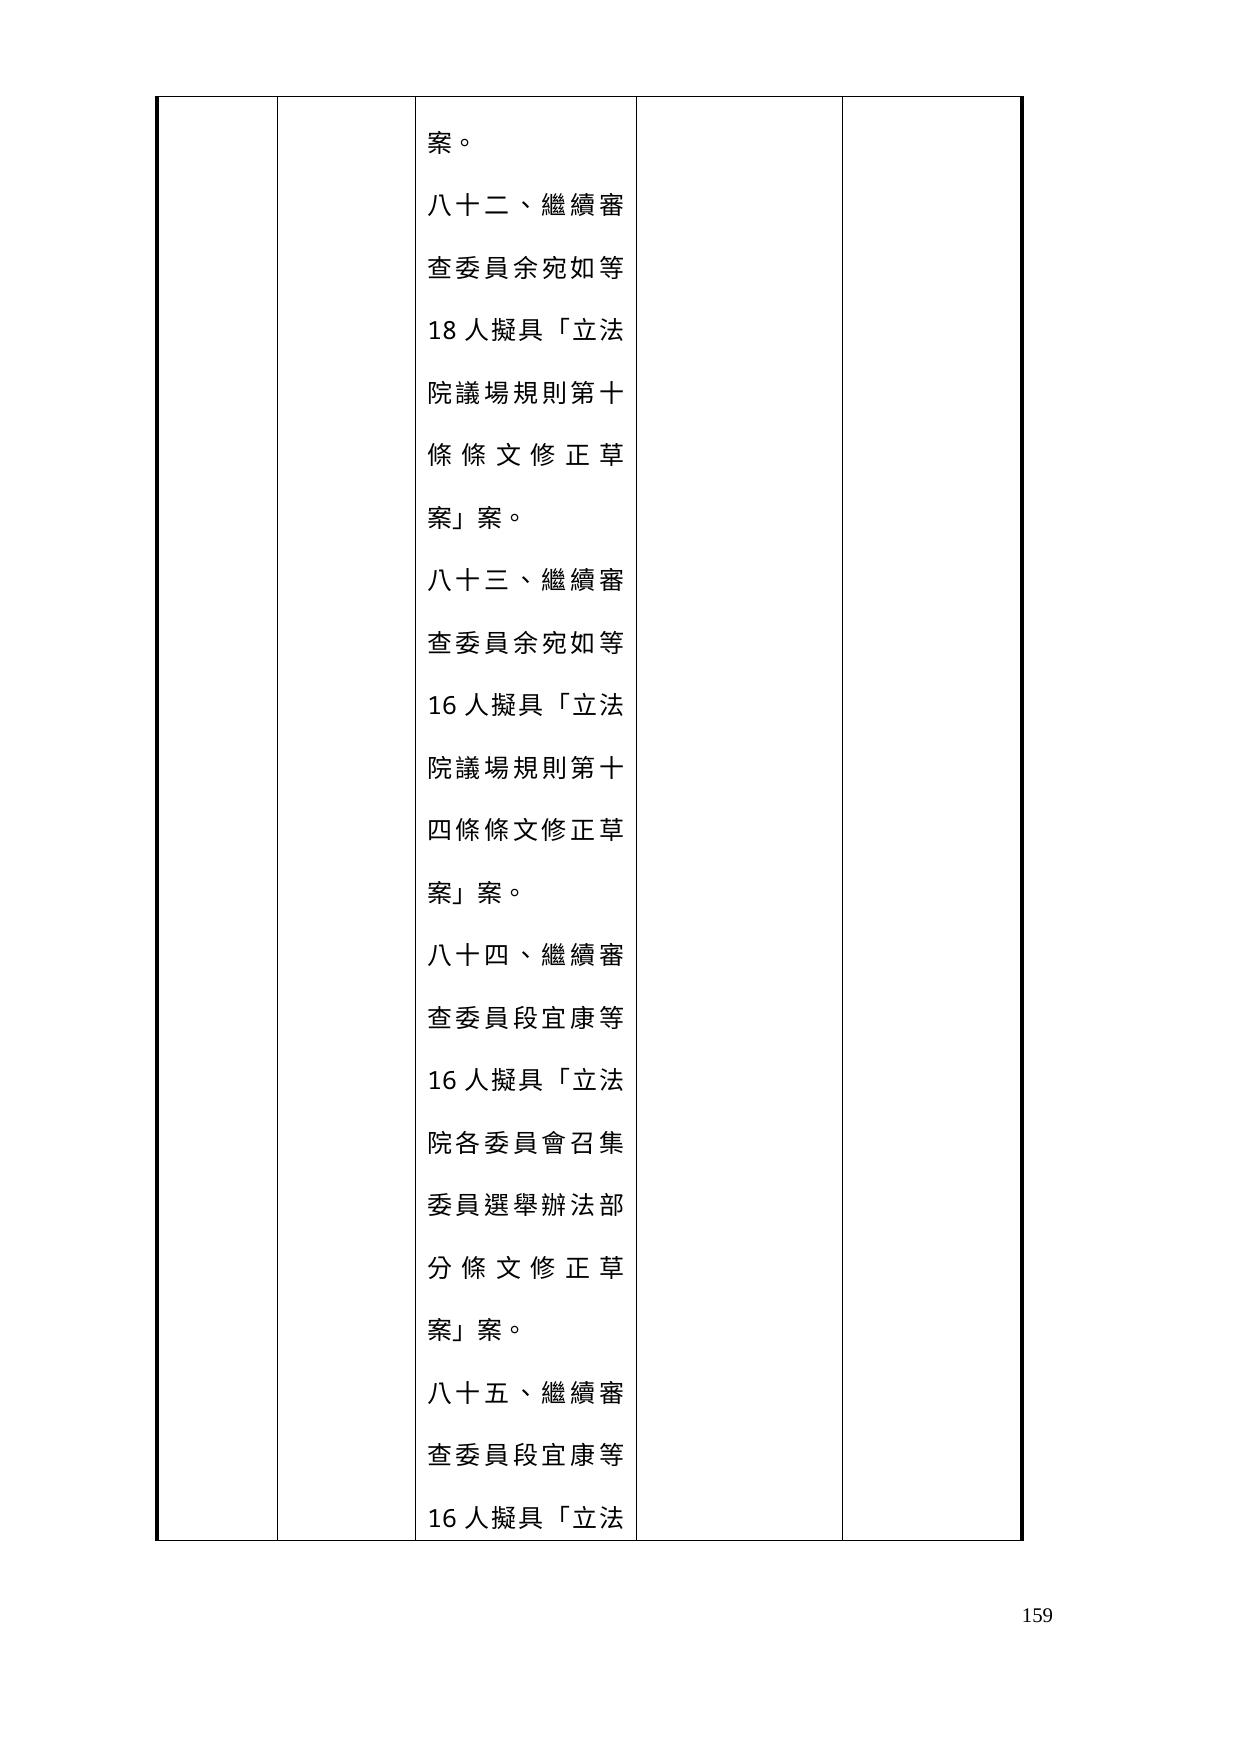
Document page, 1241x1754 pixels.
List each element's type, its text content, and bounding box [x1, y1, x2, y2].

table_cell [843, 97, 1020, 1540]
table_cell [278, 97, 415, 1540]
table_cell [637, 97, 842, 1540]
table_cell [159, 97, 277, 1540]
table_cell 案。 八十二、繼續審查委員余宛如等18人擬具「立法院議場規則第十條條文修正草案」案。 八十三、繼續審查委員余宛如等16人擬具「立法院議場規則第十四條條文修正草案」案。 八十四、繼續審查委員段宜康等16人擬具「立法院各委員會召集委員選舉辦法部分條文修正草案」案。 八十五、繼續審查委員段宜康等16人擬具「立法 [416, 97, 636, 1540]
